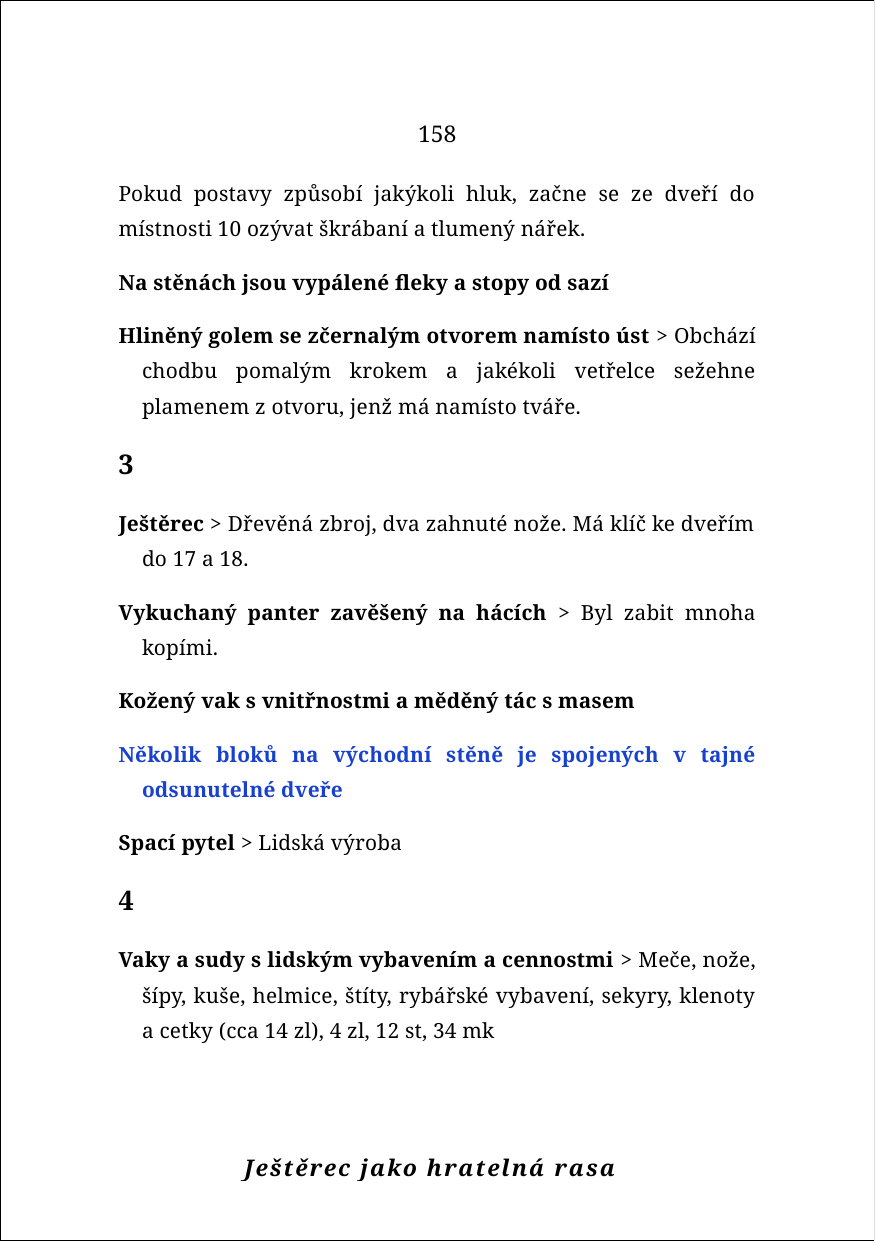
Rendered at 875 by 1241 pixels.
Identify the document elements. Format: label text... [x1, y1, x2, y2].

text Spací pytel > Lidská výroba [118, 828, 756, 857]
text Ještěrec > Dřevěná zbroj, dva zahnuté nože. Má klíč ke dveřím do 17 a 18. [118, 509, 756, 573]
text Vaky a sudy s lidským vybavením a cennostmi > Meče, nože, šípy, kuše, helmice, štíty, rybářské vybavení, sekyry, klenoty a cetky (cca 14 zl), 4 zl, 12 st, 34 mk [118, 945, 756, 1045]
text 4 [118, 882, 756, 918]
text 3 [118, 445, 756, 482]
text Pokud postavy způsobí jakýkoli hluk, začne se ze dveří do místnosti 10 ozývat škrábaní a tlumený nářek. [118, 179, 756, 243]
text Vykuchaný panter zavěšený na hácích > Byl zabit mnoha kopími. [118, 598, 756, 662]
text Kožený vak s vnitřnostmi a měděný tác s masem [118, 686, 756, 715]
text Hliněný golem se zčernalým otvorem namísto úst > Obchází chodbu pomalým krokem a jakékoli vetřelce sežehne plamenem z otvoru, jenž má namísto tváře. [118, 321, 756, 420]
text Na stěnách jsou vypálené fleky a stopy od sazí [118, 268, 756, 296]
text Několik bloků na východní stěně je spojených v tajné odsunutelné dveře [118, 740, 756, 804]
